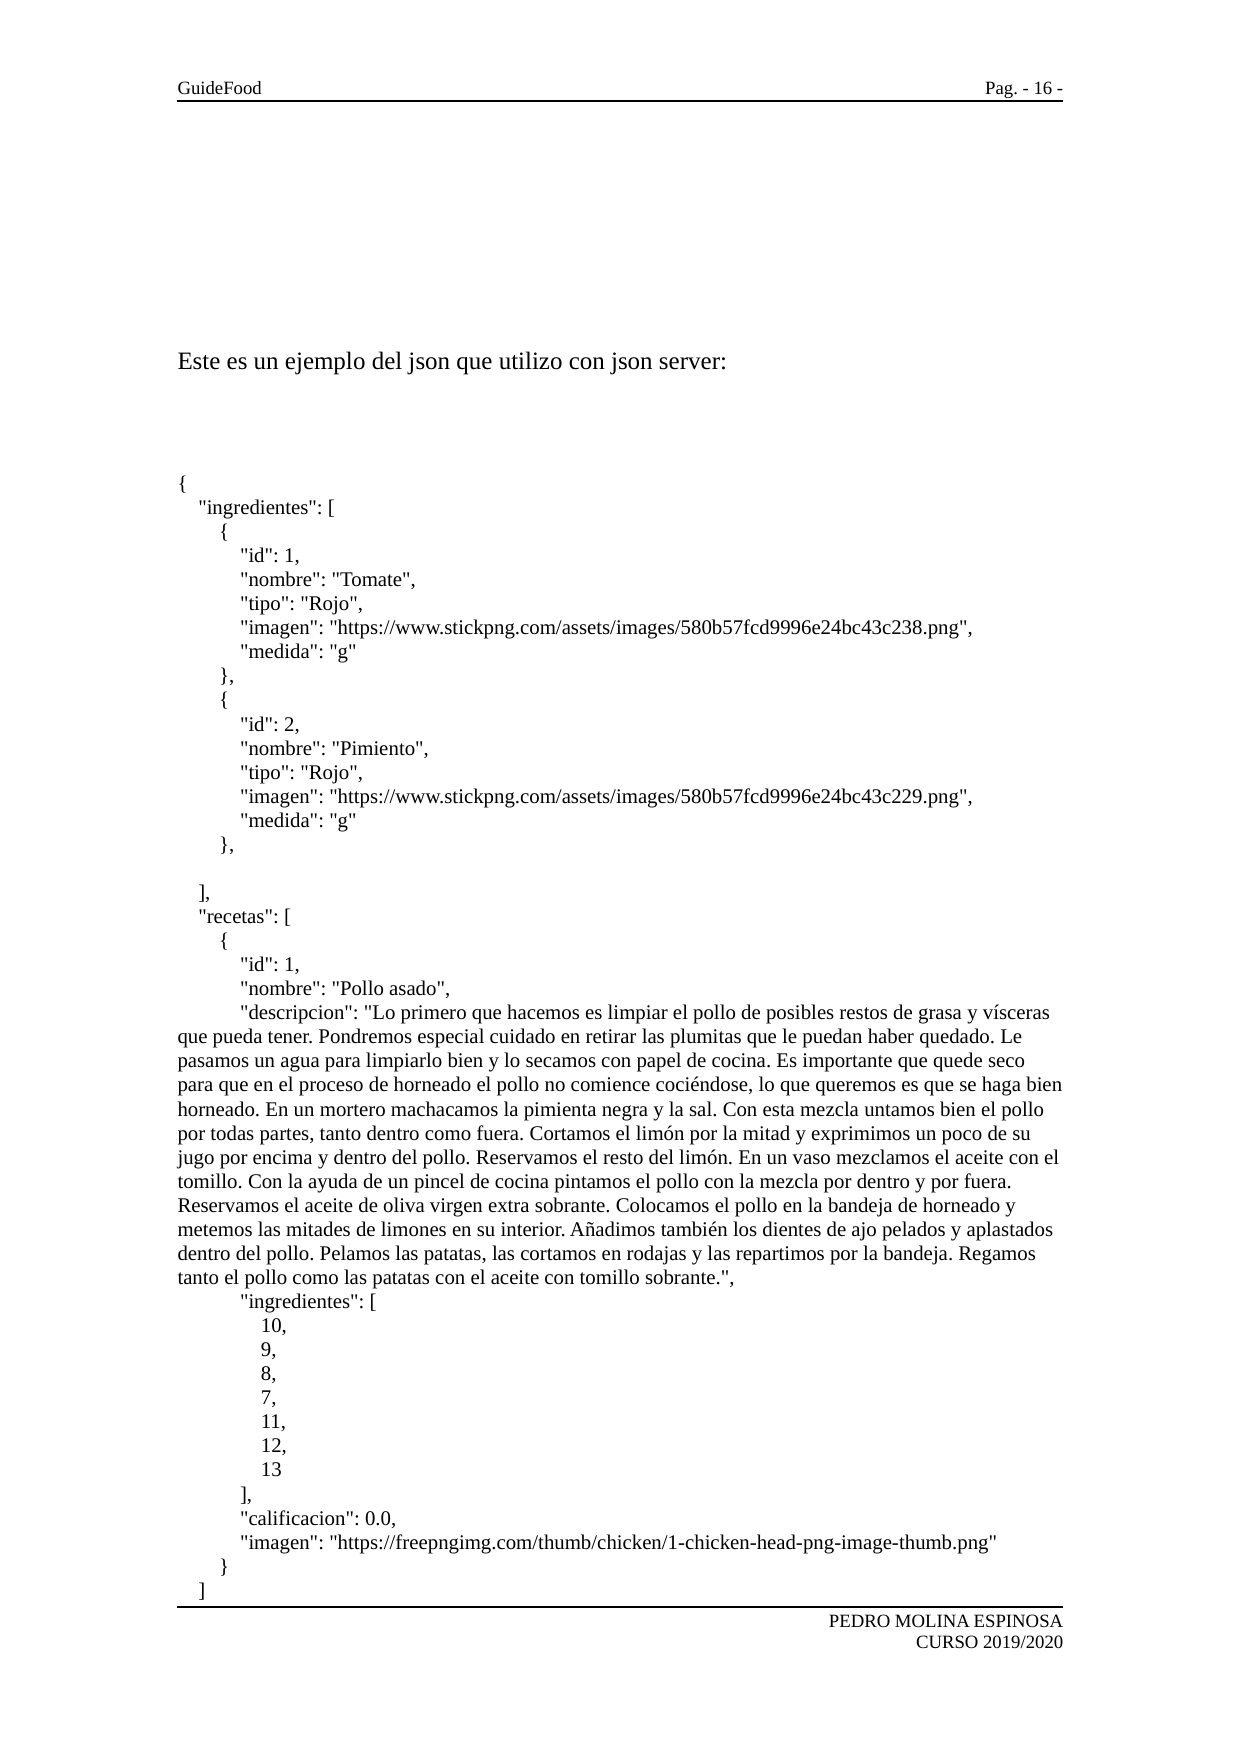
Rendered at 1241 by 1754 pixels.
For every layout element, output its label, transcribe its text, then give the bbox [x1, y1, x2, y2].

text "tipo": "Rojo", [177, 759, 1063, 784]
text { [177, 687, 1063, 711]
text }, [177, 663, 1063, 687]
text "imagen": "https://www.stickpng.com/assets/images/580b57fcd9996e24bc43c229.png", [177, 784, 1063, 808]
text "medida": "g" [177, 808, 1063, 832]
text "imagen": "https://www.stickpng.com/assets/images/580b57fcd9996e24bc43c238.png", [177, 615, 1063, 639]
text { [177, 928, 1063, 952]
text } [177, 1554, 1063, 1578]
text "calificacion": 0.0, [177, 1506, 1063, 1529]
text }, [177, 832, 1063, 856]
text ], [177, 1481, 1063, 1506]
text 11, [177, 1409, 1063, 1433]
text "nombre": "Pimiento", [177, 736, 1063, 759]
text ] [177, 1578, 1063, 1602]
text "descripcion": "Lo primero que hacemos es limpiar el pollo de posibles restos de grasa y vísceras que pueda tener. Pondremos especial cuidado en retirar las plumitas que le puedan haber quedado. Le pasamos un agua para limpiarlo bien y lo secamos con papel de cocina. Es importante que quede seco para que en el proceso de horneado el pollo no comience cociéndose, lo que queremos es que se haga bien horneado. En un mortero machacamos la pimienta negra y la sal. Con esta mezcla untamos bien el pollo por todas partes, tanto dentro como fuera. Cortamos el limón por la mitad y exprimimos un poco de su jugo por encima y dentro del pollo. Reservamos el resto del limón. En un vaso mezclamos el aceite con el tomillo. Con la ayuda de un pincel de cocina pintamos el pollo con la mezcla por dentro y por fuera. Reservamos el aceite de oliva virgen extra sobrante. Colocamos el pollo en la bandeja de horneado y metemos las mitades de limones en su interior. Añadimos también los dientes de ajo pelados y aplastados dentro del pollo. Pelamos las patatas, las cortamos en rodajas y las repartimos por la bandeja. Regamos tanto el pollo como las patatas con el aceite con tomillo sobrante.", [177, 1000, 1063, 1289]
text "id": 2, [177, 711, 1063, 736]
text ], [177, 880, 1063, 904]
text "ingredientes": [ [177, 1289, 1063, 1313]
text "imagen": "https://freepngimg.com/thumb/chicken/1-chicken-head-png-image-thumb.png" [177, 1529, 1063, 1554]
text "id": 1, [177, 952, 1063, 976]
text 12, [177, 1433, 1063, 1457]
text "id": 1, [177, 543, 1063, 567]
text 7, [177, 1385, 1063, 1409]
text 10, [177, 1313, 1063, 1337]
text "tipo": "Rojo", [177, 591, 1063, 615]
text 13 [177, 1457, 1063, 1481]
text "recetas": [ [177, 904, 1063, 928]
text "nombre": "Tomate", [177, 567, 1063, 591]
text 9, [177, 1337, 1063, 1361]
text "medida": "g" [177, 639, 1063, 663]
text "ingredientes": [ [177, 495, 1063, 519]
text "nombre": "Pollo asado", [177, 976, 1063, 1000]
text { [177, 519, 1063, 543]
text { [177, 471, 1063, 495]
text 8, [177, 1361, 1063, 1385]
text Este es un ejemplo del json que utilizo con json server: [177, 346, 1063, 374]
